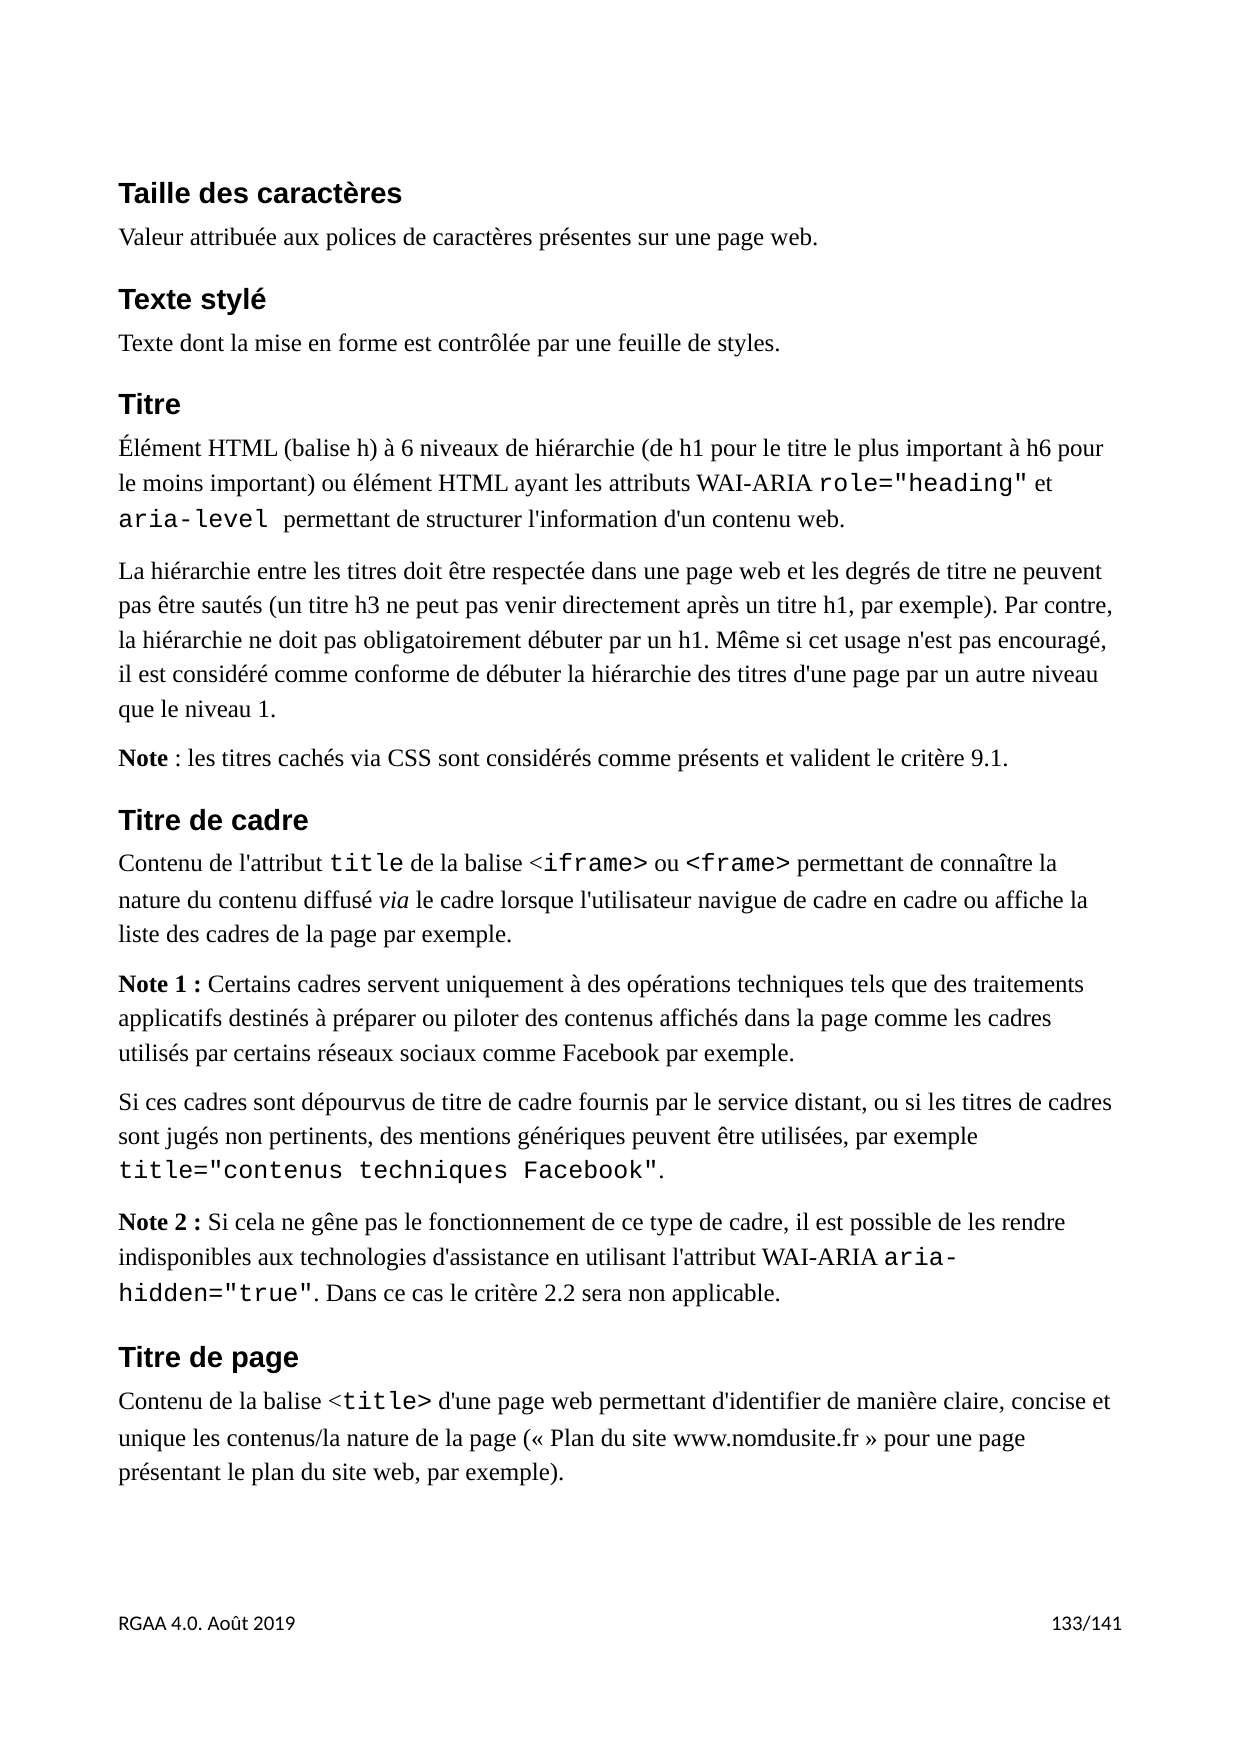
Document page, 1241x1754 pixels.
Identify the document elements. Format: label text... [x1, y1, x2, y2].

text Élément HTML (balise h) à 6 niveaux de hiérarchie (de h1 pour le titre le plus important à h6 pour le moins important) ou élément HTML ayant les attributs WAI-ARIA role="heading" et aria-level permettant de structurer l'information d'un contenu web. [118, 433, 1122, 535]
subtitle Titre [118, 387, 1122, 421]
subtitle Taille des caractères [118, 176, 1122, 210]
text Note 2 : Si cela ne gêne pas le fonctionnement de ce type de cadre, il est possible de les rendre indisponibles aux technologies d'assistance en utilisant l'attribut WAI-ARIA aria-hidden="true". Dans ce cas le critère 2.2 sera non applicable. [118, 1207, 1122, 1309]
text Contenu de l'attribut title de la balise <iframe> ou <frame> permettant de connaître la nature du contenu diffusé via le cadre lorsque l'utilisateur navigue de cadre en cadre ou affiche la liste des cadres de la page par exemple. [118, 848, 1122, 948]
text La hiérarchie entre les titres doit être respectée dans une page web et les degrés de titre ne peuvent pas être sautés (un titre h3 ne peut pas venir directement après un titre h1, par exemple). Par contre, la hiérarchie ne doit pas obligatoirement débuter par un h1. Même si cet usage n'est pas encouragé, il est considéré comme conforme de débuter la hiérarchie des titres d'une page par un autre niveau que le niveau 1. [118, 556, 1122, 723]
text Si ces cadres sont dépourvus de titre de cadre fournis par le service distant, ou si les titres de cadres sont jugés non pertinents, des mentions génériques peuvent être utilisées, par exemple title="contenus techniques Facebook". [118, 1087, 1122, 1186]
text Valeur attribuée aux polices de caractères présentes sur une page web. [118, 222, 1122, 251]
subtitle Titre de page [118, 1340, 1122, 1374]
subtitle Texte stylé [118, 282, 1122, 315]
subtitle Titre de cadre [118, 802, 1122, 836]
text Contenu de la balise <title> d'une page web permettant d'identifier de manière claire, concise et unique les contenus/la nature de la page (« Plan du site www.nomdusite.fr » pour une page présentant le plan du site web, par exemple). [118, 1386, 1122, 1486]
text Texte dont la mise en forme est contrôlée par une feuille de styles. [118, 328, 1122, 357]
text Note : les titres cachés via CSS sont considérés comme présents et valident le critère 9.1. [118, 743, 1122, 772]
text Note 1 : Certains cadres servent uniquement à des opérations techniques tels que des traitements applicatifs destinés à préparer ou piloter des contenus affichés dans la page comme les cadres utilisés par certains réseaux sociaux comme Facebook par exemple. [118, 969, 1122, 1066]
